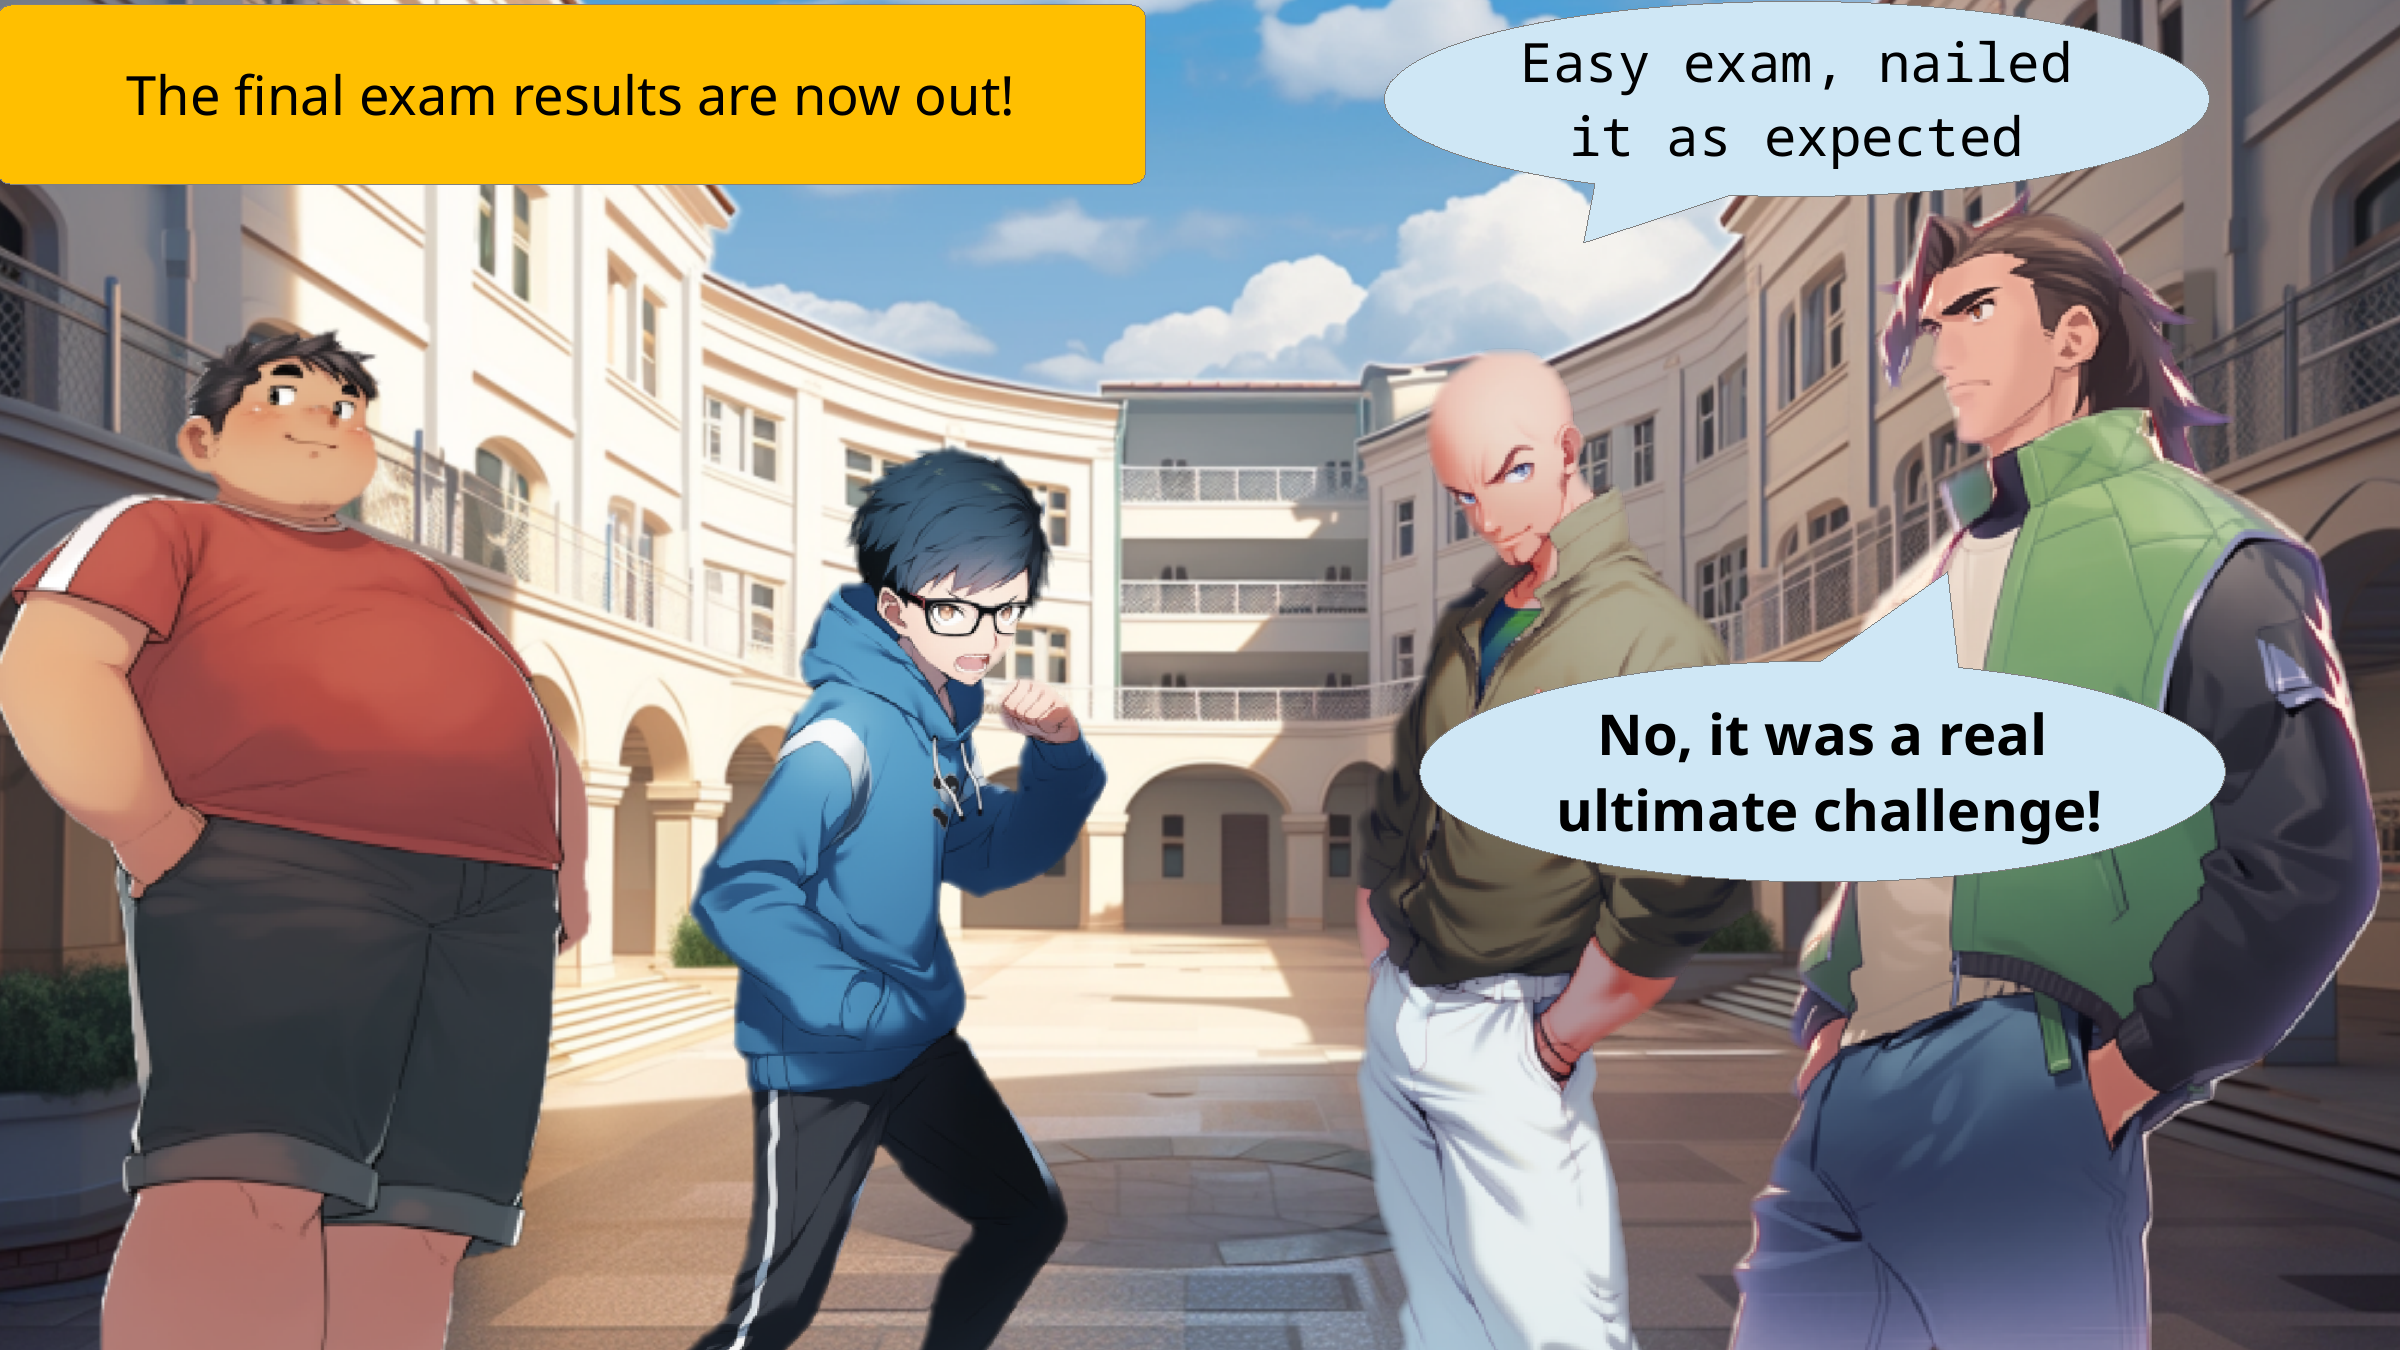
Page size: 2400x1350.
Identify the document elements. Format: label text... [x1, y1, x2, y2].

text_box Easy exam, nailed it as expected [1384, 1, 2210, 243]
text_box No, it was a real ultimate challenge! [1419, 571, 2226, 882]
text_box The final exam results are now out! [0, 4, 1146, 185]
picture [0, 0, 2400, 1350]
